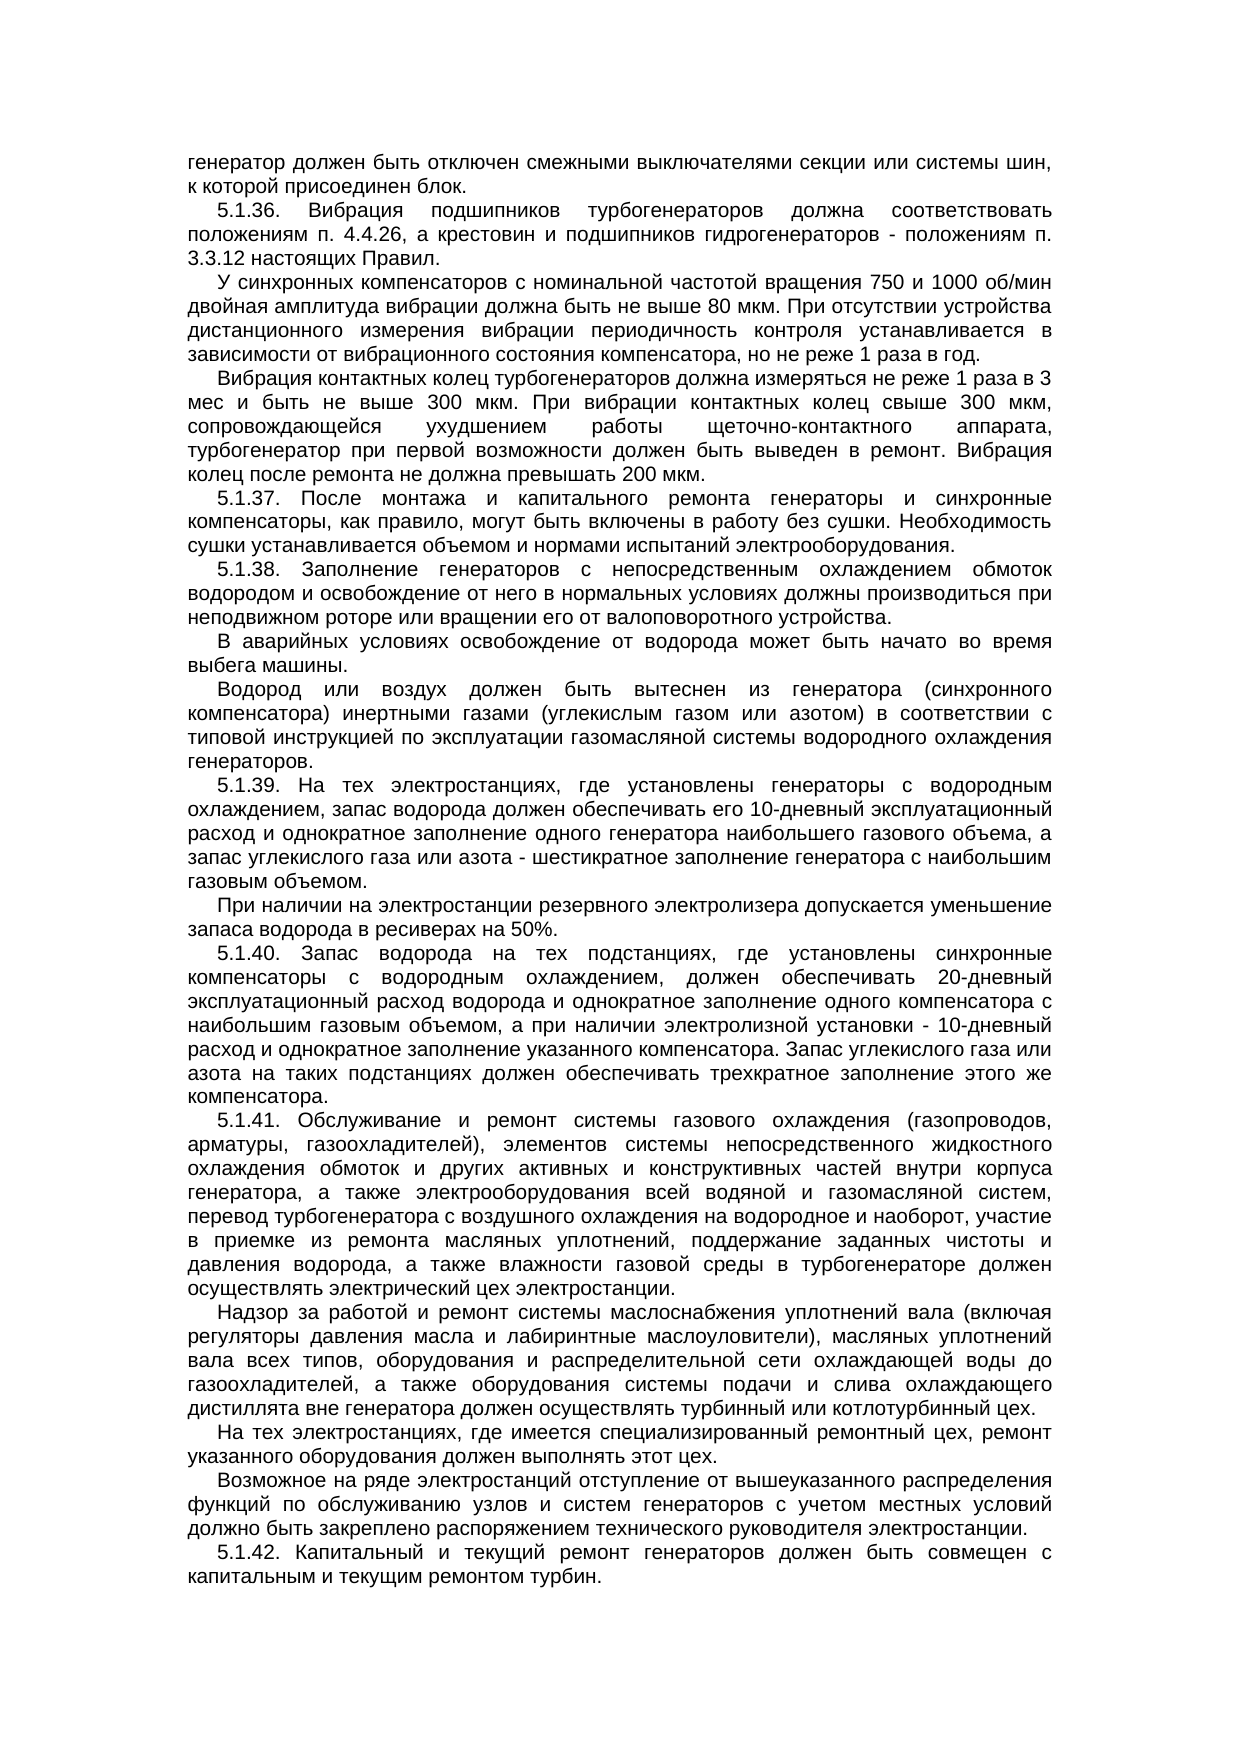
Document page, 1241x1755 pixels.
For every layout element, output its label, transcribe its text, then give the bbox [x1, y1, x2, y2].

text Вибрация контактных колец турбогенераторов должна измеряться не реже 1 раза в 3 мес и быть не выше 300 мкм. При вибрации контактных колец свыше 300 мкм, сопровождающейся ухудшением работы щеточно-контактного аппарата, турбогенератор при первой возможности должен быть выведен в ремонт. Вибрация колец после ремонта не должна превышать 200 мкм. [187, 366, 1053, 485]
text 5.1.38. Заполнение генераторов с непосредственным охлаждением обмоток водородом и освобождение от него в нормальных условиях должны производиться при неподвижном роторе или вращении его от валоповоротного устройства. [187, 557, 1053, 629]
text 5.1.42. Капитальный и текущий ремонт генераторов должен быть совмещен с капитальным и текущим ремонтом турбин. [187, 1539, 1053, 1587]
text У синхронных компенсаторов с номинальной частотой вращения 750 и 1000 об/мин двойная амплитуда вибрации должна быть не выше 80 мкм. При отсутствии устройства дистанционного измерения вибрации периодичность контроля устанавливается в зависимости от вибрационного состояния компенсатора, но не реже 1 раза в год. [187, 270, 1053, 366]
text 5.1.40. Запас водорода на тех подстанциях, где установлены синхронные компенсаторы с водородным охлаждением, должен обеспечивать 20-дневный эксплуатационный расход водорода и однократное заполнение одного компенсатора с наибольшим газовым объемом, а при наличии электролизной установки - 10-дневный расход и однократное заполнение указанного компенсатора. Запас углекислого газа или азота на таких подстанциях должен обеспечивать трехкратное заполнение этого же компенсатора. [187, 941, 1053, 1108]
text 5.1.39. На тех электростанциях, где установлены генераторы с водородным охлаждением, запас водорода должен обеспечивать его 10-дневный эксплуатационный расход и однократное заполнение одного генератора наибольшего газового объема, а запас углекислого газа или азота - шестикратное заполнение генератора с наибольшим газовым объемом. [187, 773, 1053, 893]
text При наличии на электростанции резервного электролизера допускается уменьшение запаса водорода в ресиверах на 50%. [187, 893, 1053, 941]
text Надзор за работой и ремонт системы маслоснабжения уплотнений вала (включая регуляторы давления масла и лабиринтные маслоуловители), масляных уплотнений вала всех типов, оборудования и распределительной сети охлаждающей воды до газоохладителей, а также оборудования системы подачи и слива охлаждающего дистиллята вне генератора должен осуществлять турбинный или котлотурбинный цех. [187, 1300, 1053, 1420]
text Водород или воздух должен быть вытеснен из генератора (синхронного компенсатора) инертными газами (углекислым газом или азотом) в соответствии с типовой инструкцией по эксплуатации газомасляной системы водородного охлаждения генераторов. [187, 677, 1053, 773]
text генератор должен быть отключен смежными выключателями секции или системы шин, к которой присоединен блок. [187, 150, 1053, 198]
text На тех электростанциях, где имеется специализированный ремонтный цех, ремонт указанного оборудования должен выполнять этот цех. [187, 1420, 1053, 1468]
text Возможное на ряде электростанций отступление от вышеуказанного распределения функций по обслуживанию узлов и систем генераторов с учетом местных условий должно быть закреплено распоряжением технического руководителя электростанции. [187, 1468, 1053, 1539]
text В аварийных условиях освобождение от водорода может быть начато во время выбега машины. [187, 629, 1053, 677]
text 5.1.36. Вибрация подшипников турбогенераторов должна соответствовать положениям п. 4.4.26, а крестовин и подшипников гидрогенераторов - положениям п. 3.3.12 настоящих Правил. [187, 198, 1053, 270]
text 5.1.37. После монтажа и капитального ремонта генераторы и синхронные компенсаторы, как правило, могут быть включены в работу без сушки. Необходимость сушки устанавливается объемом и нормами испытаний электрооборудования. [187, 485, 1053, 557]
text 5.1.41. Обслуживание и ремонт системы газового охлаждения (газопроводов, арматуры, газоохладителей), элементов системы непосредственного жидкостного охлаждения обмоток и других активных и конструктивных частей внутри корпуса генератора, а также электрооборудования всей водяной и газомасляной систем, перевод турбогенератора с воздушного охлаждения на водородное и наоборот, участие в приемке из ремонта масляных уплотнений, поддержание заданных чистоты и давления водорода, а также влажности газовой среды в турбогенераторе должен осуществлять электрический цех электростанции. [187, 1108, 1053, 1300]
